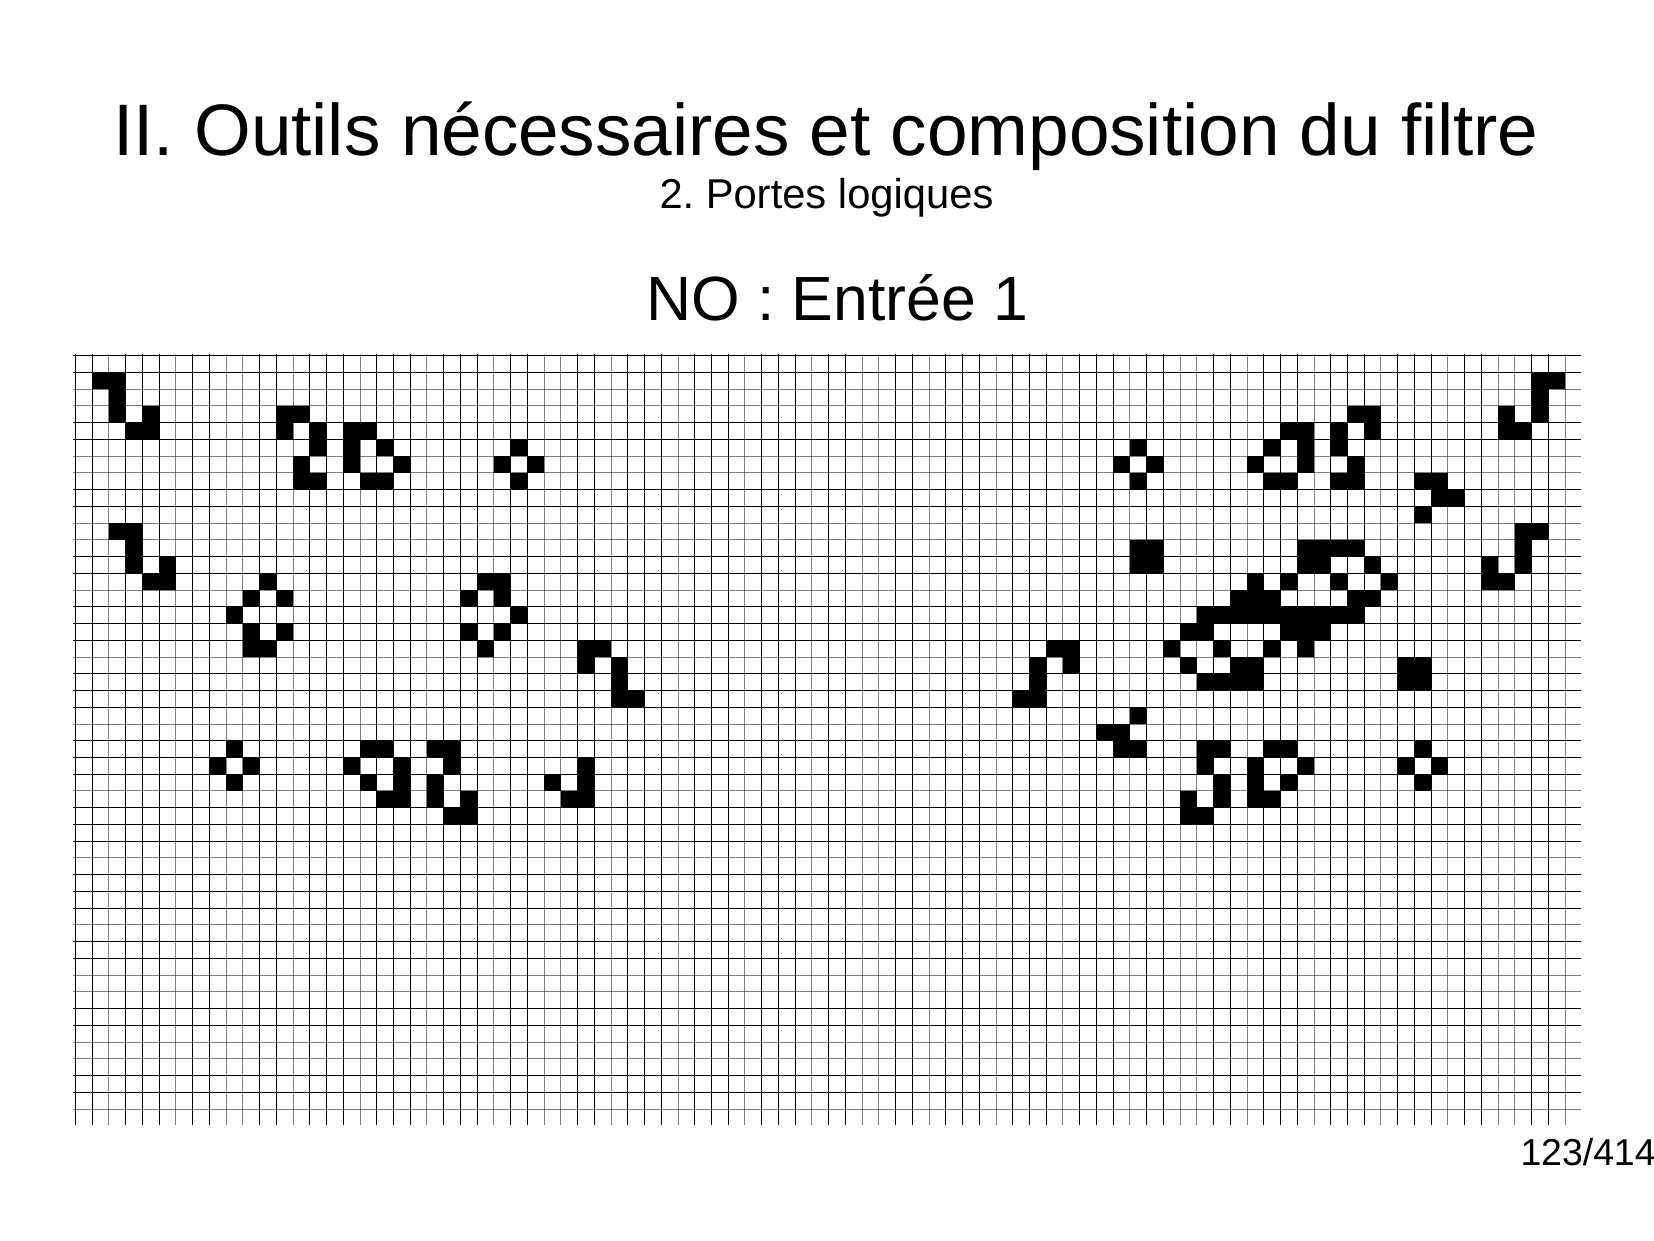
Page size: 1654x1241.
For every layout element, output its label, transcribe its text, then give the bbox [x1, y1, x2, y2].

text_box <number>/414 [1505, 1124, 1654, 1182]
picture [73, 354, 1581, 1125]
title II. Outils nécessaires et composition du filtre 2. Portes logiques [82, 49, 1571, 257]
text_box NO : Entrée 1 [631, 256, 1044, 342]
